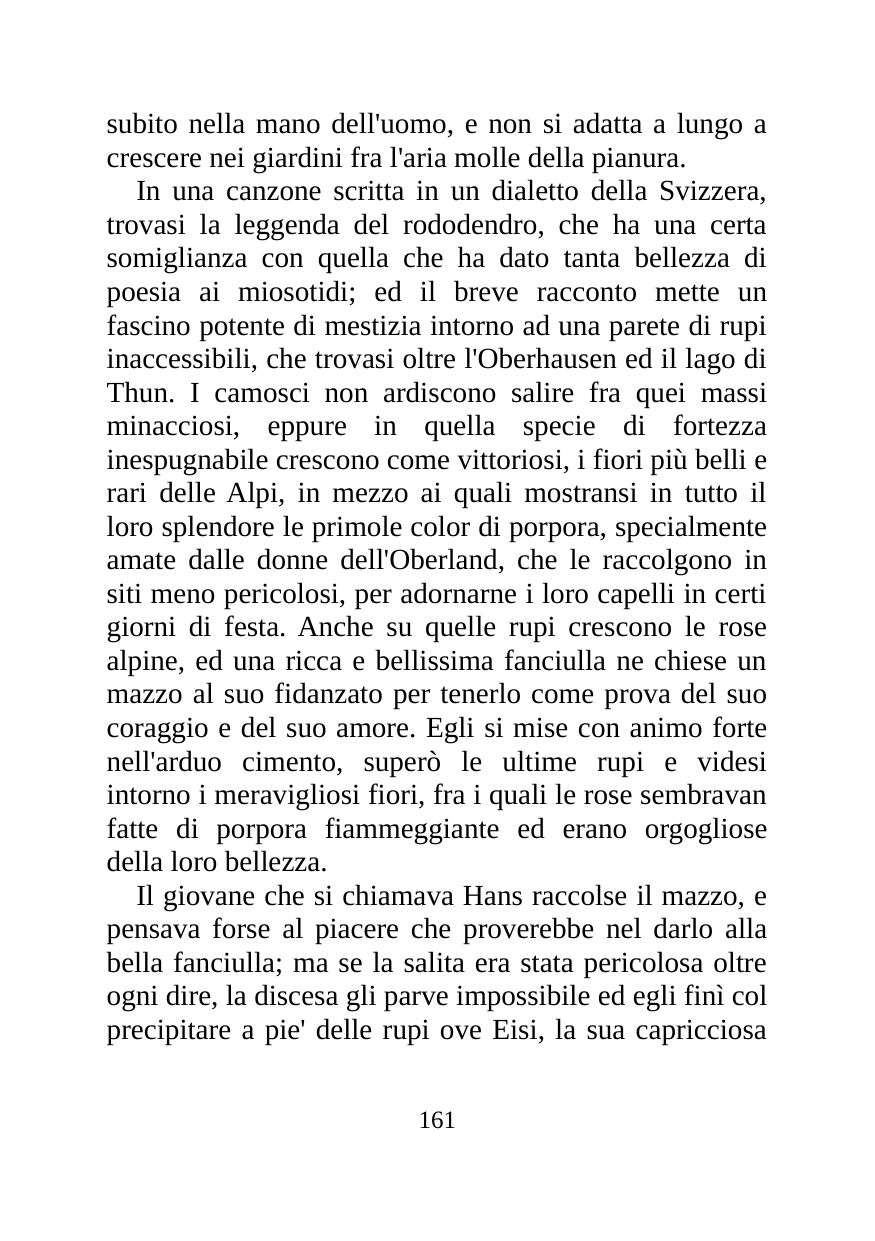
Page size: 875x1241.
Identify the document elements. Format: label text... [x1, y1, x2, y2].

text subito nella mano dell'uomo, e non si adatta a lungo a crescere nei giardini fra l'aria molle della pianura. [106, 106, 768, 173]
text Il giovane che si chiamava Hans raccolse il mazzo, e pensava forse al piacere che proverebbe nel darlo alla bella fanciulla; ma se la salita era stata pericolosa oltre ogni dire, la discesa gli parve impossibile ed egli finì col precipitare a pie' delle rupi ove Eisi, la sua capricciosa [106, 878, 768, 1046]
text In una canzone scritta in un dialetto della Svizzera, trovasi la leggenda del rododendro, che ha una certa somiglianza con quella che ha dato tanta bellezza di poesia ai miosotidi; ed il breve racconto mette un fascino potente di mestizia intorno ad una parete di rupi inaccessibili, che trovasi oltre l'Oberhausen ed il lago di Thun. I camosci non ardiscono salire fra quei massi minacciosi, eppure in quella specie di fortezza inespugnabile crescono come vittoriosi, i fiori più belli e rari delle Alpi, in mezzo ai quali mostransi in tutto il loro splendore le primole color di porpora, specialmente amate dalle donne dell'Oberland, che le raccolgono in siti meno pericolosi, per adornarne i loro capelli in certi giorni di festa. Anche su quelle rupi crescono le rose alpine, ed una ricca e bellissima fanciulla ne chiese un mazzo al suo fidanzato per tenerlo come prova del suo coraggio e del suo amore. Egli si mise con animo forte nell'arduo cimento, superò le ultime rupi e videsi intorno i meravigliosi fiori, fra i quali le rose sembravan fatte di porpora fiammeggiante ed erano orgogliose della loro bellezza. [106, 173, 768, 878]
